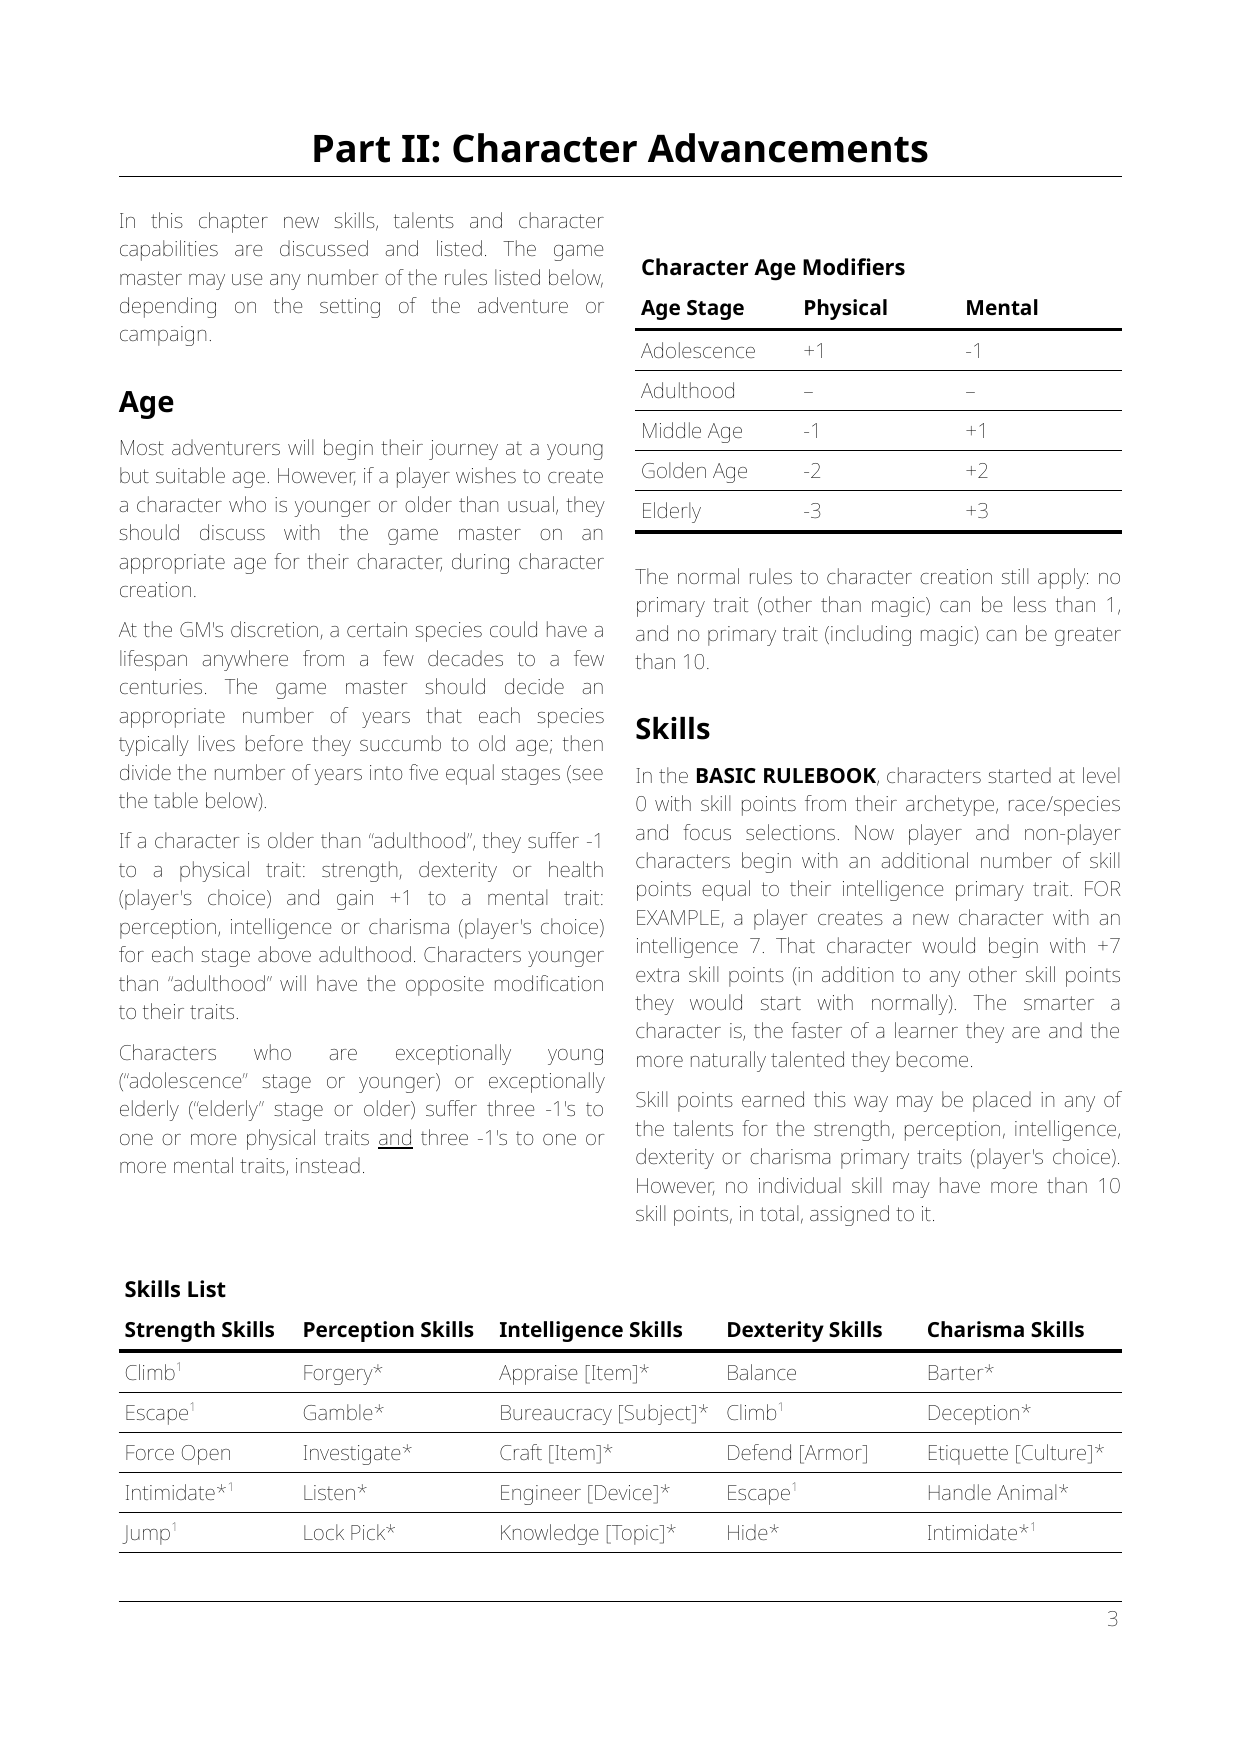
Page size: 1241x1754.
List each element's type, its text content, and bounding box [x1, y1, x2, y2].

table_cell Barter* [921, 1353, 1122, 1392]
subtitle Age [118, 381, 605, 421]
table_cell Charisma Skills [921, 1309, 1122, 1349]
table_cell Etiquette [Culture]* [921, 1433, 1122, 1472]
table_cell Investigate* [297, 1433, 493, 1472]
table_cell Hide* [720, 1513, 921, 1552]
table_cell – [960, 371, 1122, 410]
table_cell Dexterity Skills [720, 1309, 921, 1349]
text Most adventurers will begin their journey at a young but suitable age. However, if a player wishes to create a character who is younger or older than usual, they should discuss with the game master on an appropriate age for their character, during character creation. [118, 433, 605, 604]
table_cell Lock Pick* [297, 1513, 493, 1552]
table_cell Elderly [635, 491, 797, 530]
text In this chapter new skills, talents and character capabilities are discussed and listed. The game master may use any number of the rules listed below, depending on the setting of the adventure or campaign. [118, 206, 605, 348]
text Characters who are exceptionally young (“adolescence” stage or younger) or exceptionally elderly (“elderly” stage or older) suffer three -1's to one or more physical traits and three -1's to one or more mental traits, instead. [118, 1038, 605, 1180]
table_cell Engineer [Device]* [494, 1473, 720, 1512]
table_cell Mental [960, 288, 1122, 327]
table_cell -1 [960, 331, 1122, 370]
table_header Character Age Modifiers [635, 246, 1122, 287]
table_cell Deception* [921, 1393, 1122, 1432]
table_cell Perception Skills [297, 1309, 493, 1349]
table_header Skills List [119, 1268, 1122, 1309]
table_cell Escape1 [119, 1393, 297, 1432]
table_cell Knowledge [Topic]* [494, 1513, 720, 1552]
subtitle Skills [635, 708, 1122, 748]
table_cell Adolescence [635, 331, 797, 370]
table_cell Gamble* [297, 1393, 493, 1432]
table_cell – [797, 371, 959, 410]
table_cell Climb1 [119, 1353, 297, 1392]
table_cell Middle Age [635, 411, 797, 450]
table_cell Jump1 [119, 1513, 297, 1552]
table_cell Age Stage [635, 288, 797, 327]
table_cell Balance [720, 1353, 921, 1392]
table_cell +3 [960, 491, 1122, 530]
table_cell +1 [960, 411, 1122, 450]
text If a character is older than “adulthood”, they suffer -1 to a physical trait: strength, dexterity or health (player's choice) and gain +1 to a mental trait: perception, intelligence or charisma (player's choice) for each stage above adulthood. Characters younger than “adulthood” will have the opposite modification to their traits. [118, 827, 605, 1026]
table_cell Listen* [297, 1473, 493, 1512]
table_cell Craft [Item]* [494, 1433, 720, 1472]
table_cell -3 [797, 491, 959, 530]
table_cell Golden Age [635, 451, 797, 490]
text The normal rules to character creation still apply: no primary trait (other than magic) can be less than 1, and no primary trait (including magic) can be greater than 10. [635, 534, 1122, 676]
table_cell Defend [Armor] [720, 1433, 921, 1472]
table_cell -2 [797, 451, 959, 490]
table_cell Physical [797, 288, 959, 327]
table_cell Handle Animal* [921, 1473, 1122, 1512]
table_cell Intimidate*1 [119, 1473, 297, 1512]
table_cell Strength Skills [119, 1309, 297, 1349]
text In the BASIC RULEBOOK, characters started at level 0 with skill points from their archetype, race/species and focus selections. Now player and non-player characters begin with an additional number of skill points equal to their intelligence primary trait. FOR EXAMPLE, a player creates a new character with an intelligence 7. That character would begin with +7 extra skill points (in addition to any other skill points they would start with normally). The smarter a character is, the faster of a learner they are and the more naturally talented they become. [635, 761, 1122, 1073]
table_cell -1 [797, 411, 959, 450]
table_cell Climb1 [720, 1393, 921, 1432]
text At the GM's discretion, a certain species could have a lifespan anywhere from a few decades to a few centuries. The game master should decide an appropriate number of years that each species typically lives before they succumb to old age; then divide the number of years into five equal stages (see the table below). [118, 616, 605, 815]
table_cell Appraise [Item]* [494, 1353, 720, 1392]
table_cell Intimidate*1 [921, 1513, 1122, 1552]
table_cell Bureaucracy [Subject]* [494, 1393, 720, 1432]
table_cell +2 [960, 451, 1122, 490]
table_cell Adulthood [635, 371, 797, 410]
table_cell Escape1 [720, 1473, 921, 1512]
table_cell Forgery* [297, 1353, 493, 1392]
text Skill points earned this way may be placed in any of the talents for the strength, perception, intelligence, dexterity or charisma primary traits (player's choice). However, no individual skill may have more than 10 skill points, in total, assigned to it. [635, 1086, 1122, 1228]
table_cell Intelligence Skills [494, 1309, 720, 1349]
table_cell +1 [797, 331, 959, 370]
table_cell Force Open [119, 1433, 297, 1472]
